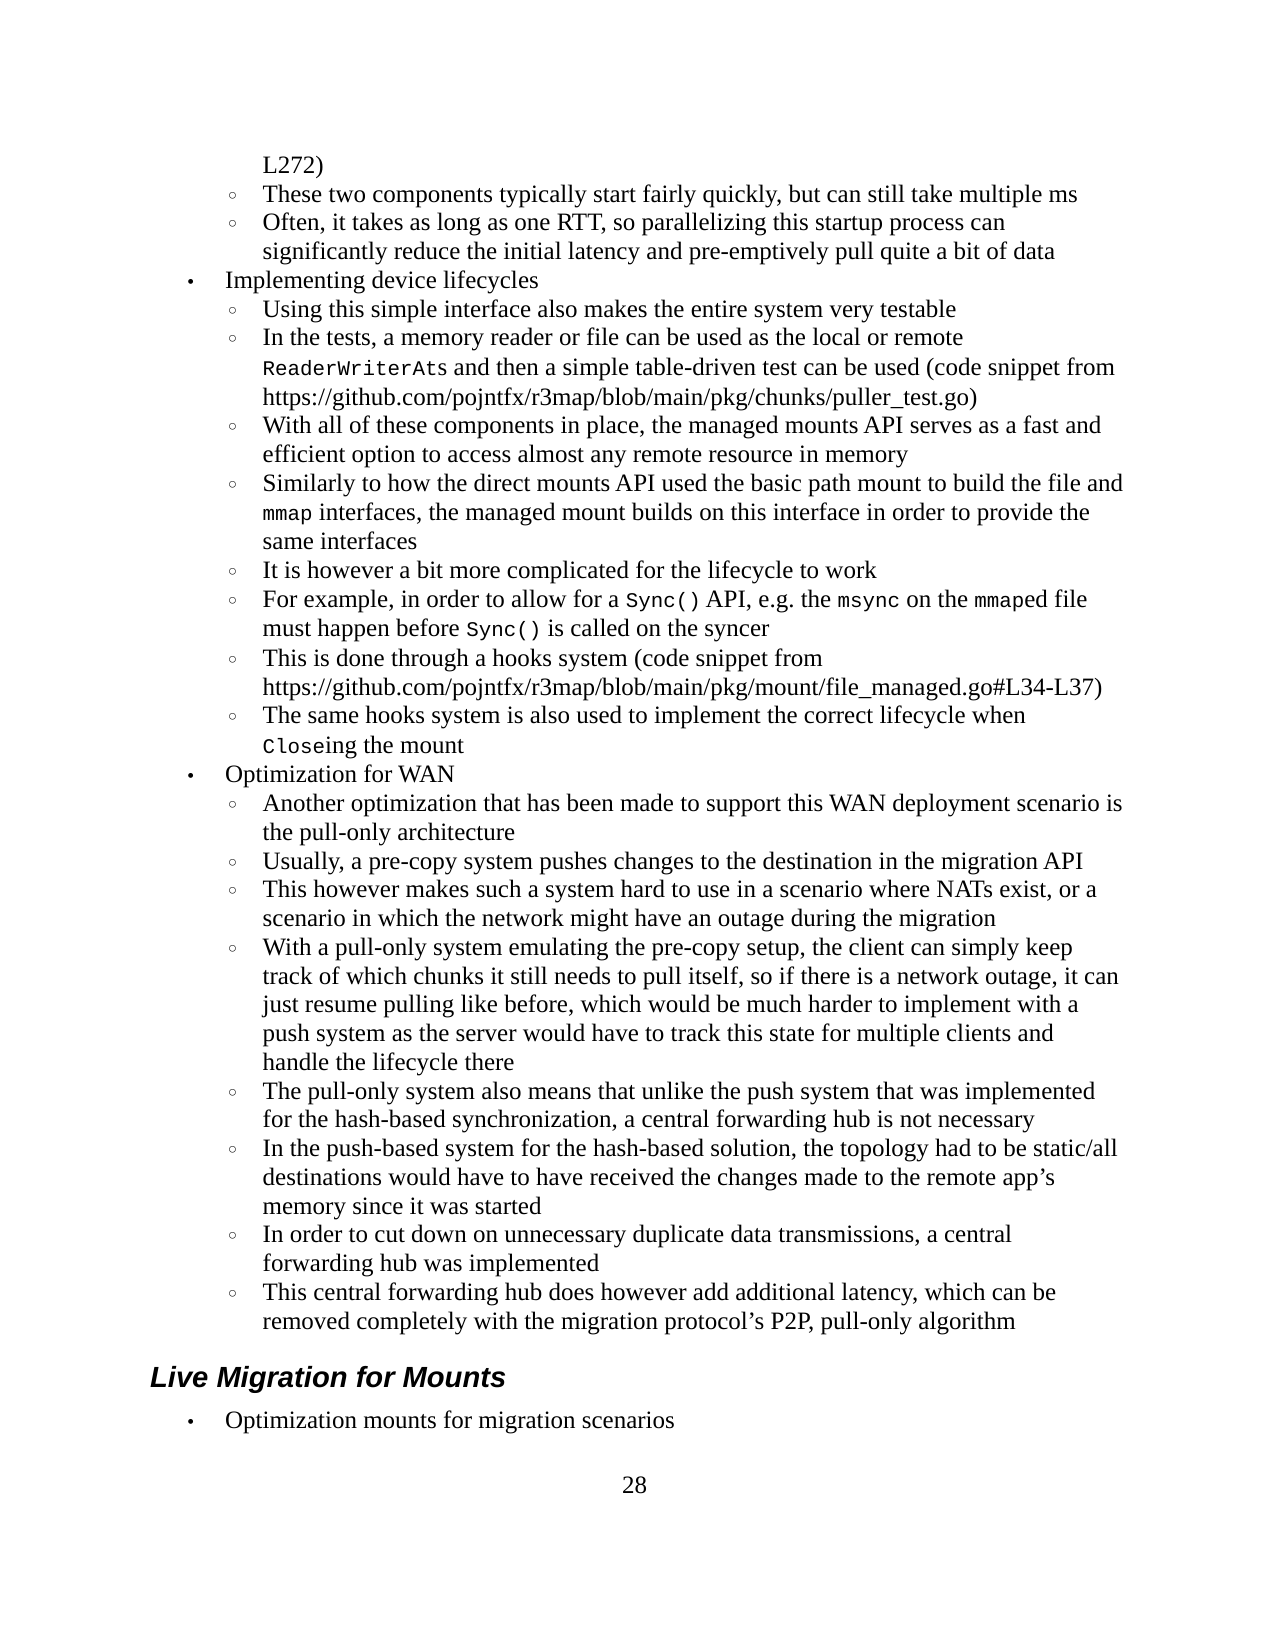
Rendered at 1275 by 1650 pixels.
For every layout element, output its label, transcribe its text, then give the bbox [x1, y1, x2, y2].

list Often, it takes as long as one RTT, so parallelizing this startup process can significantly reduce the initial latency and pre-emptively pull quite a bit of data [225, 207, 1125, 265]
list With all of these components in place, the managed mounts API serves as a fast and efficient option to access almost any remote resource in memory [225, 410, 1125, 468]
list The same hooks system is also used to implement the correct lifecycle when Closeing the mount [225, 700, 1125, 759]
list This however makes such a system hard to use in a scenario where NATs exist, or a scenario in which the network might have an outage during the migration [225, 874, 1125, 932]
list The pull-only system also means that unlike the push system that was implemented for the hash-based synchronization, a central forwarding hub is not necessary [225, 1076, 1125, 1133]
list Usually, a pre-copy system pushes changes to the destination in the migration API [225, 846, 1125, 874]
list Using this simple interface also makes the entire system very testable [225, 294, 1125, 322]
list This is done through a hooks system (code snippet from https://github.com/pojntfx/r3map/blob/main/pkg/mount/file_managed.go#L34-L37) [225, 643, 1125, 700]
list In the tests, a memory reader or file can be used as the local or remote ReaderWriterAts and then a simple table-driven test can be used (code snippet from https://github.com/pojntfx/r3map/blob/main/pkg/chunks/puller_test.go) [225, 322, 1125, 410]
list Similarly to how the direct mounts API used the basic path mount to build the file and mmap interfaces, the managed mount builds on this interface in order to provide the same interfaces [225, 468, 1125, 555]
list It is however a bit more complicated for the lifecycle to work [225, 555, 1125, 584]
list Another optimization that has been made to support this WAN deployment scenario is the pull-only architecture [225, 788, 1125, 846]
list Optimization for WAN [187, 759, 1125, 788]
list In the push-based system for the hash-based solution, the topology had to be static/all destinations would have to have received the changes made to the remote app’s memory since it was started [225, 1133, 1125, 1219]
list Optimization mounts for migration scenarios [187, 1406, 1125, 1434]
list In order to cut down on unnecessary duplicate data transmissions, a central forwarding hub was implemented [225, 1219, 1125, 1277]
list For example, in order to allow for a Sync() API, e.g. the msync on the mmaped file must happen before Sync() is called on the syncer [225, 584, 1125, 643]
list These two components typically start fairly quickly, but can still take multiple ms [225, 179, 1125, 207]
subtitle Live Migration for Mounts [150, 1359, 1125, 1393]
list Implementing device lifecycles [187, 265, 1125, 294]
list With a pull-only system emulating the pre-copy setup, the client can simply keep track of which chunks it still needs to pull itself, so if there is a network outage, it can just resume pulling like before, which would be much harder to implement with a push system as the server would have to track this state for multiple clients and handle the lifecycle there [225, 932, 1125, 1076]
list L272) [225, 150, 1125, 179]
list This central forwarding hub does however add additional latency, which can be removed completely with the migration protocol’s P2P, pull-only algorithm [225, 1277, 1125, 1334]
